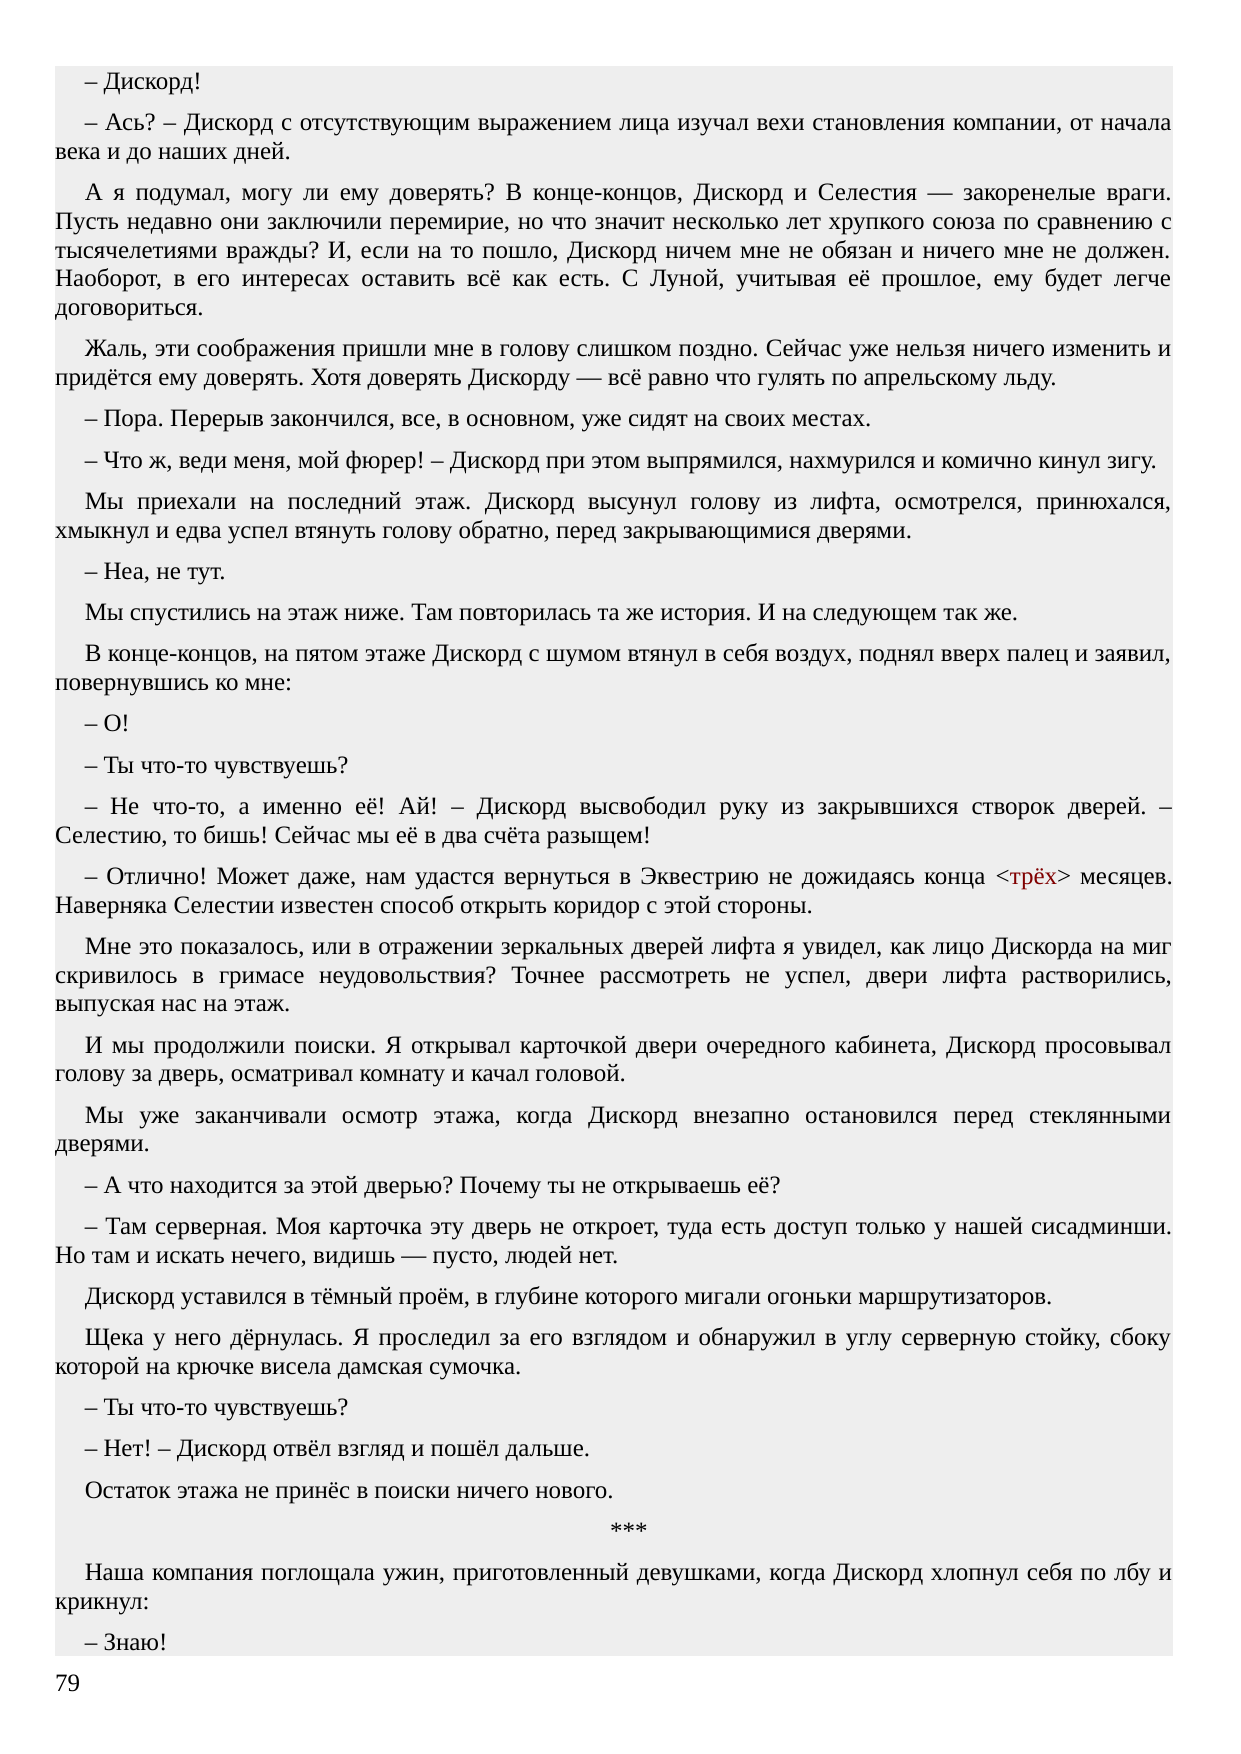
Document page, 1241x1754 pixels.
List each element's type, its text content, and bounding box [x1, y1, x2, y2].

text – Пора. Перерыв закончился, все, в основном, уже сидят на своих местах. [55, 403, 1173, 432]
text – Знаю! [55, 1627, 1173, 1656]
text – Отлично! Может даже, нам удастся вернуться в Эквестрию не дожидаясь конца <трёх> месяцев. Наверняка Селестии известен способ открыть коридор с этой стороны. [55, 861, 1173, 918]
text Жаль, эти соображения пришли мне в голову слишком поздно. Сейчас уже нельзя ничего изменить и придётся ему доверять. Хотя доверять Дискорду — всё равно что гулять по апрельскому льду. [55, 333, 1173, 391]
text Мы уже заканчивали осмотр этажа, когда Дискорд внезапно остановился перед стеклянными дверями. [55, 1100, 1173, 1157]
text – Ты что-то чувствуешь? [55, 1392, 1173, 1421]
text – Неа, не тут. [55, 556, 1173, 585]
text – Что ж, веди меня, мой фюрер! – Дискорд при этом выпрямился, нахмурился и комично кинул зигу. [55, 445, 1173, 473]
text Дискорд уставился в тёмный проём, в глубине которого мигали огоньки маршрутизаторов. [55, 1281, 1173, 1310]
text – Там серверная. Моя карточка эту дверь не откроет, туда есть доступ только у нашей сисадминши. Но там и искать нечего, видишь — пусто, людей нет. [55, 1211, 1173, 1268]
text – Нет! – Дискорд отвёл взгляд и пошёл дальше. [55, 1433, 1173, 1462]
text Наша компания поглощала ужин, приготовленный девушками, когда Дискорд хлопнул себя по лбу и крикнул: [55, 1557, 1173, 1615]
text – Дискорд! [55, 66, 1173, 95]
text *** [55, 1516, 1173, 1545]
text Мне это показалось, или в отражении зеркальных дверей лифта я увидел, как лицо Дискорда на миг скривилось в гримасе неудовольствия? Точнее рассмотреть не успел, двери лифта растворились, выпуская нас на этаж. [55, 931, 1173, 1017]
text Остаток этажа не принёс в поиски ничего нового. [55, 1475, 1173, 1503]
text И мы продолжили поиски. Я открывал карточкой двери очередного кабинета, Дискорд просовывал голову за дверь, осматривал комнату и качал головой. [55, 1030, 1173, 1087]
text – Не что-то, а именно её! Ай! – Дискорд высвободил руку из закрывшихся створок дверей. – Селестию, то бишь! Сейчас мы её в два счёта разыщем! [55, 791, 1173, 848]
text В конце-концов, на пятом этаже Дискорд с шумом втянул в себя воздух, поднял вверх палец и заявил, повернувшись ко мне: [55, 638, 1173, 696]
text Мы приехали на последний этаж. Дискорд высунул голову из лифта, осмотрелся, принюхался, хмыкнул и едва успел втянуть голову обратно, перед закрывающимися дверями. [55, 486, 1173, 543]
text – А что находится за этой дверью? Почему ты не открываешь её? [55, 1170, 1173, 1198]
text Щека у него дёрнулась. Я проследил за его взглядом и обнаружил в углу серверную стойку, сбоку которой на крючке висела дамская сумочка. [55, 1322, 1173, 1380]
text А я подумал, могу ли ему доверять? В конце-концов, Дискорд и Селестия — закоренелые враги. Пусть недавно они заключили перемирие, но что значит несколько лет хрупкого союза по сравнению с тысячелетиями вражды? И, если на то пошло, Дискорд ничем мне не обязан и ничего мне не должен. Наоборот, в его интересах оставить всё как есть. С Луной, учитывая её прошлое, ему будет легче договориться. [55, 177, 1173, 321]
text – Ты что-то чувствуешь? [55, 750, 1173, 778]
text Мы спустились на этаж ниже. Там повторилась та же история. И на следующем так же. [55, 597, 1173, 626]
text – Ась? – Дискорд с отсутствующим выражением лица изучал вехи становления компании, от начала века и до наших дней. [55, 107, 1173, 165]
text – О! [55, 708, 1173, 737]
